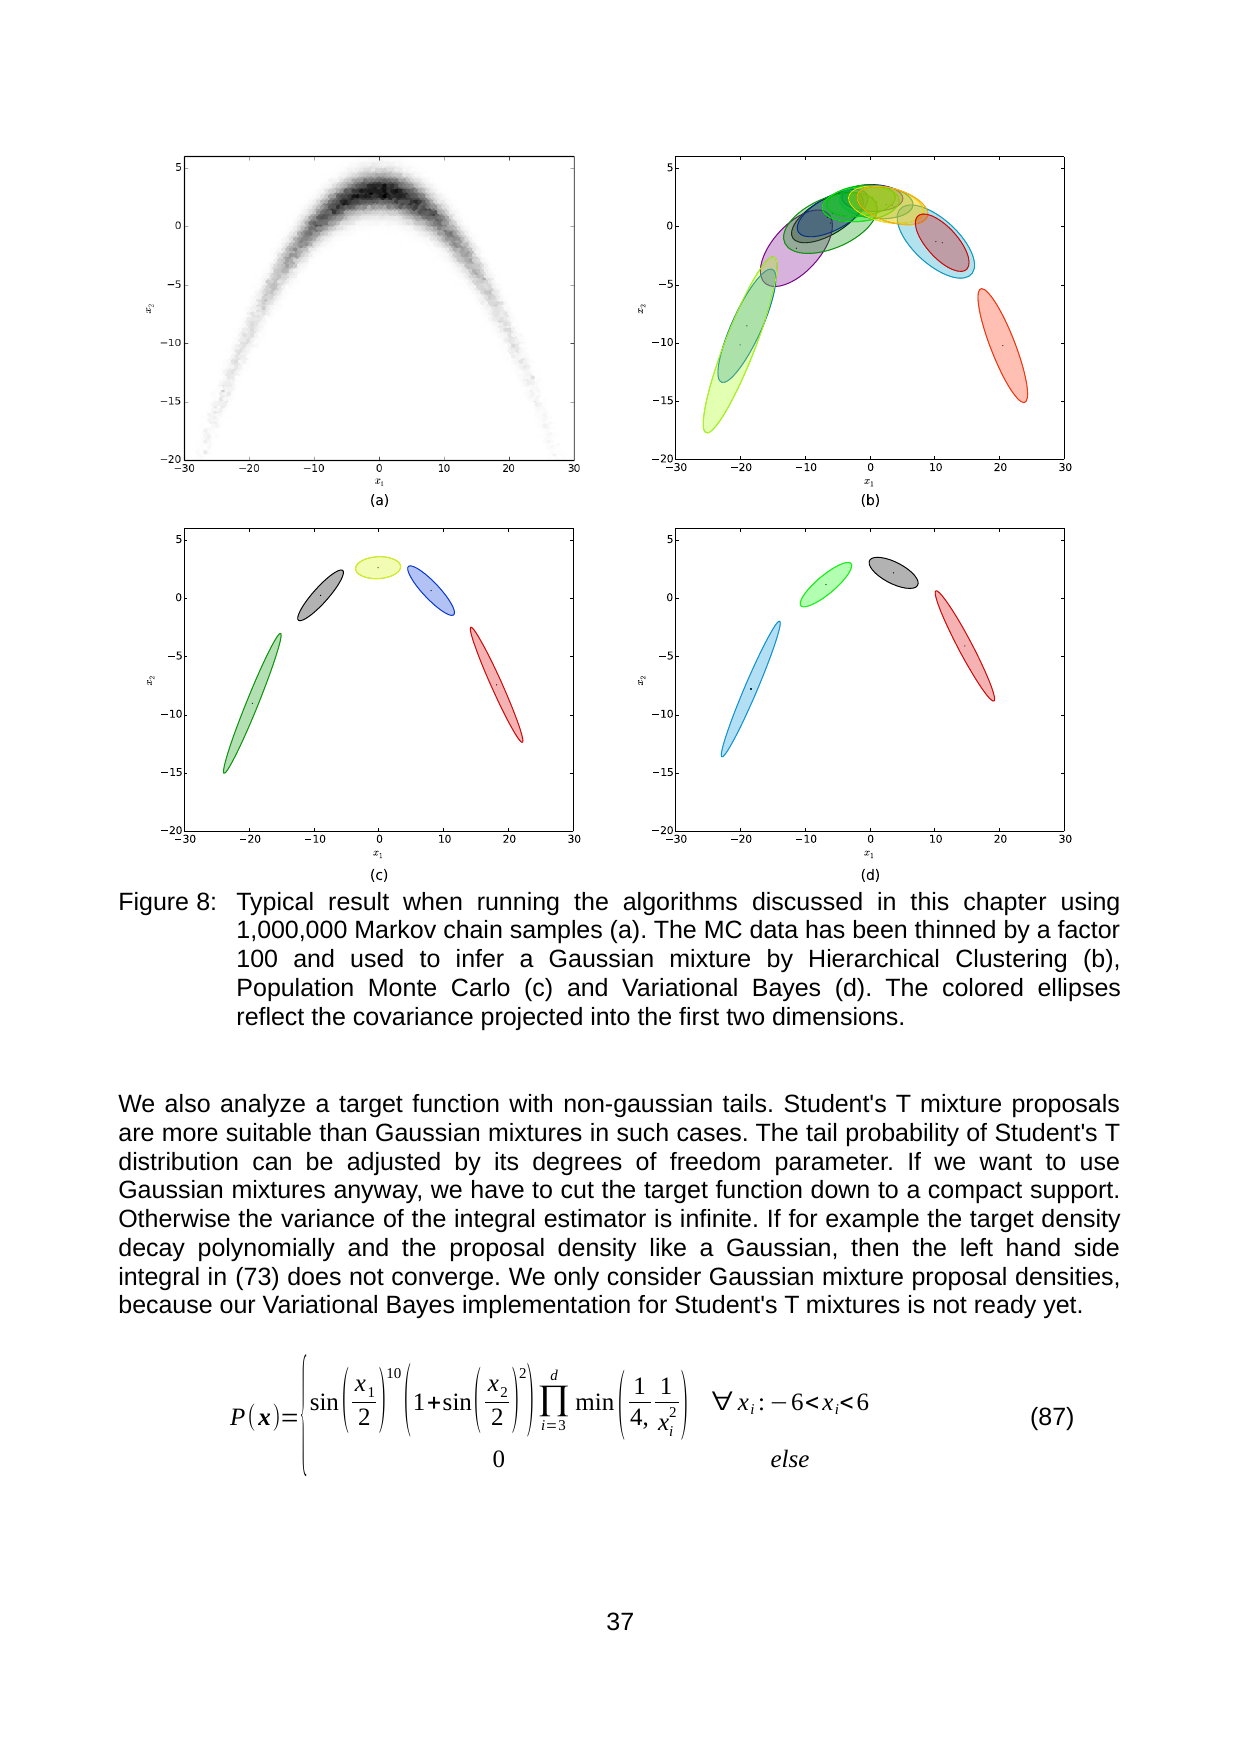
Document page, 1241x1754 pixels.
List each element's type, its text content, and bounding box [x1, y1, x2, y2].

table_header [217, 1348, 1024, 1484]
table_header [118, 1348, 217, 1484]
text We also analyze a target function with non-gaussian tails. Student's T mixture proposals are more suitable than Gaussian mixtures in such cases. The tail probability of Student's T distribution can be adjusted by its degrees of freedom parameter. If we want to use Gaussian mixtures anyway, we have to cut the target function down to a compact support. Otherwise the variance of the integral estimator is infinite. If for example the target density decay polynomially and the proposal density like a Gaussian, then the left hand side integral in (73) does not converge. We only consider Gaussian mixture proposal densities, because our Variational Bayes implementation for Student's T mixtures is not ready yet. [118, 1089, 1122, 1319]
table_header (87) [1024, 1348, 1123, 1484]
text Figure 8: Typical result when running the algorithms discussed in this chapter using 1,000,000 Markov chain samples (a). The MC data has been thinned by a factor 100 and used to infer a Gaussian mixture by Hierarchical Clustering (b), Population Monte Carlo (c) and Variational Bayes (d). The colored ellipses reflect the covariance projected into the first two dimensions. [118, 883, 1122, 1030]
